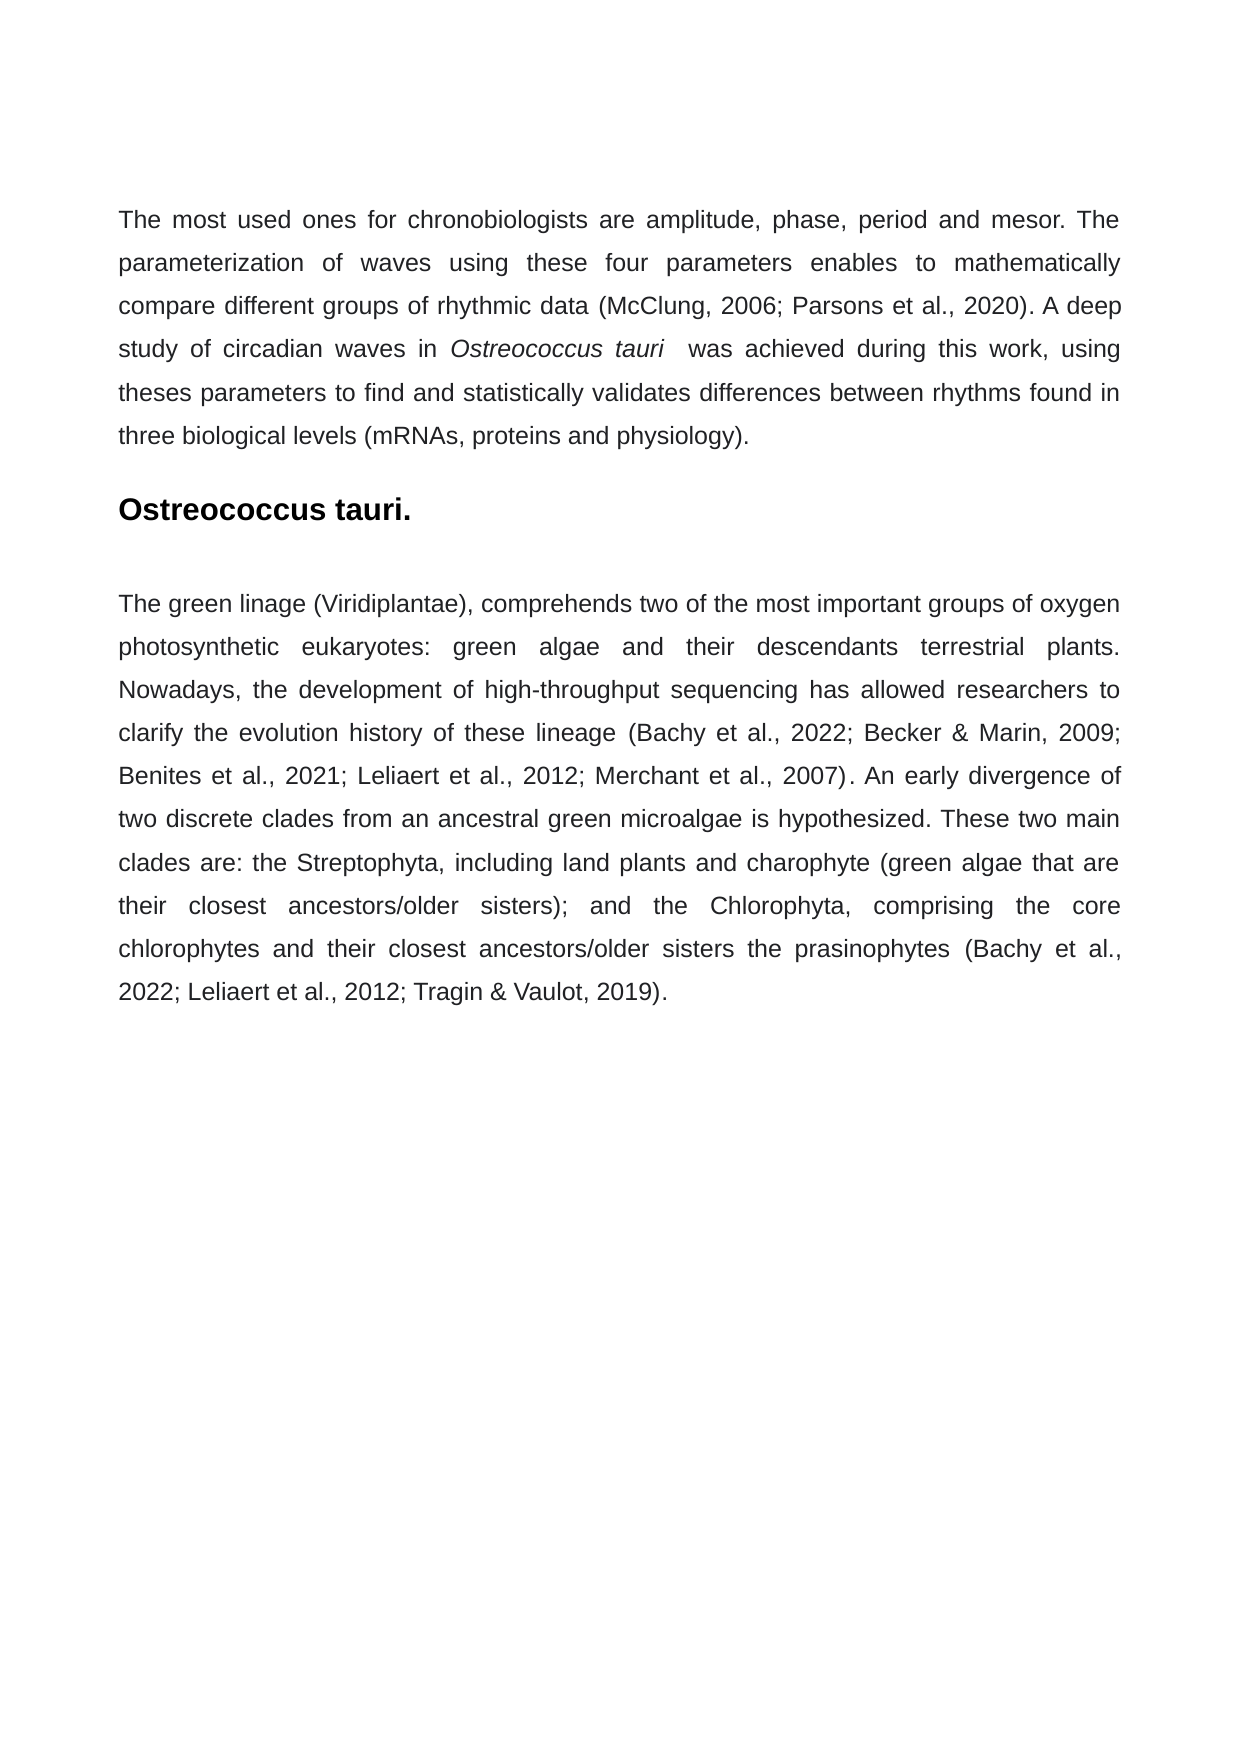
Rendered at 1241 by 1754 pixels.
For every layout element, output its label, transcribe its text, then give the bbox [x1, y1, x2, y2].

text The green linage (Viridiplantae), comprehends two of the most important groups of oxygen photosynthetic eukaryotes: green algae and their descendants terrestrial plants. Nowadays, the development of high-throughput sequencing has allowed researchers to clarify the evolution history of these lineage (Bachy et al., 2022; Becker & Marin, 2009; Benites et al., 2021; Leliaert et al., 2012; Merchant et al., 2007)⁠. An early divergence of two discrete clades from an ancestral green microalgae is hypothesized. These two main clades are: the Streptophyta, including land plants and charophyte (green algae that are their closest ancestors/older sisters); and the Chlorophyta, comprising the core chlorophytes and their closest ancestors/older sisters the prasinophytes (Bachy et al., 2022; Leliaert et al., 2012; Tragin & Vaulot, 2019)⁠. [118, 589, 1122, 1006]
subtitle Ostreococcus tauri. [118, 491, 1122, 527]
text The most used ones for chronobiologists are amplitude, phase, period and mesor. The parameterization of waves using these four parameters enables to mathematically compare different groups of rhythmic data (McClung, 2006; Parsons et al., 2020)⁠⁠. A deep study of circadian waves in Ostreococcus tauri was achieved during this work, using theses parameters to find and statistically validates differences between rhythms found in three biological levels (mRNAs, proteins and physiology). [118, 205, 1122, 449]
